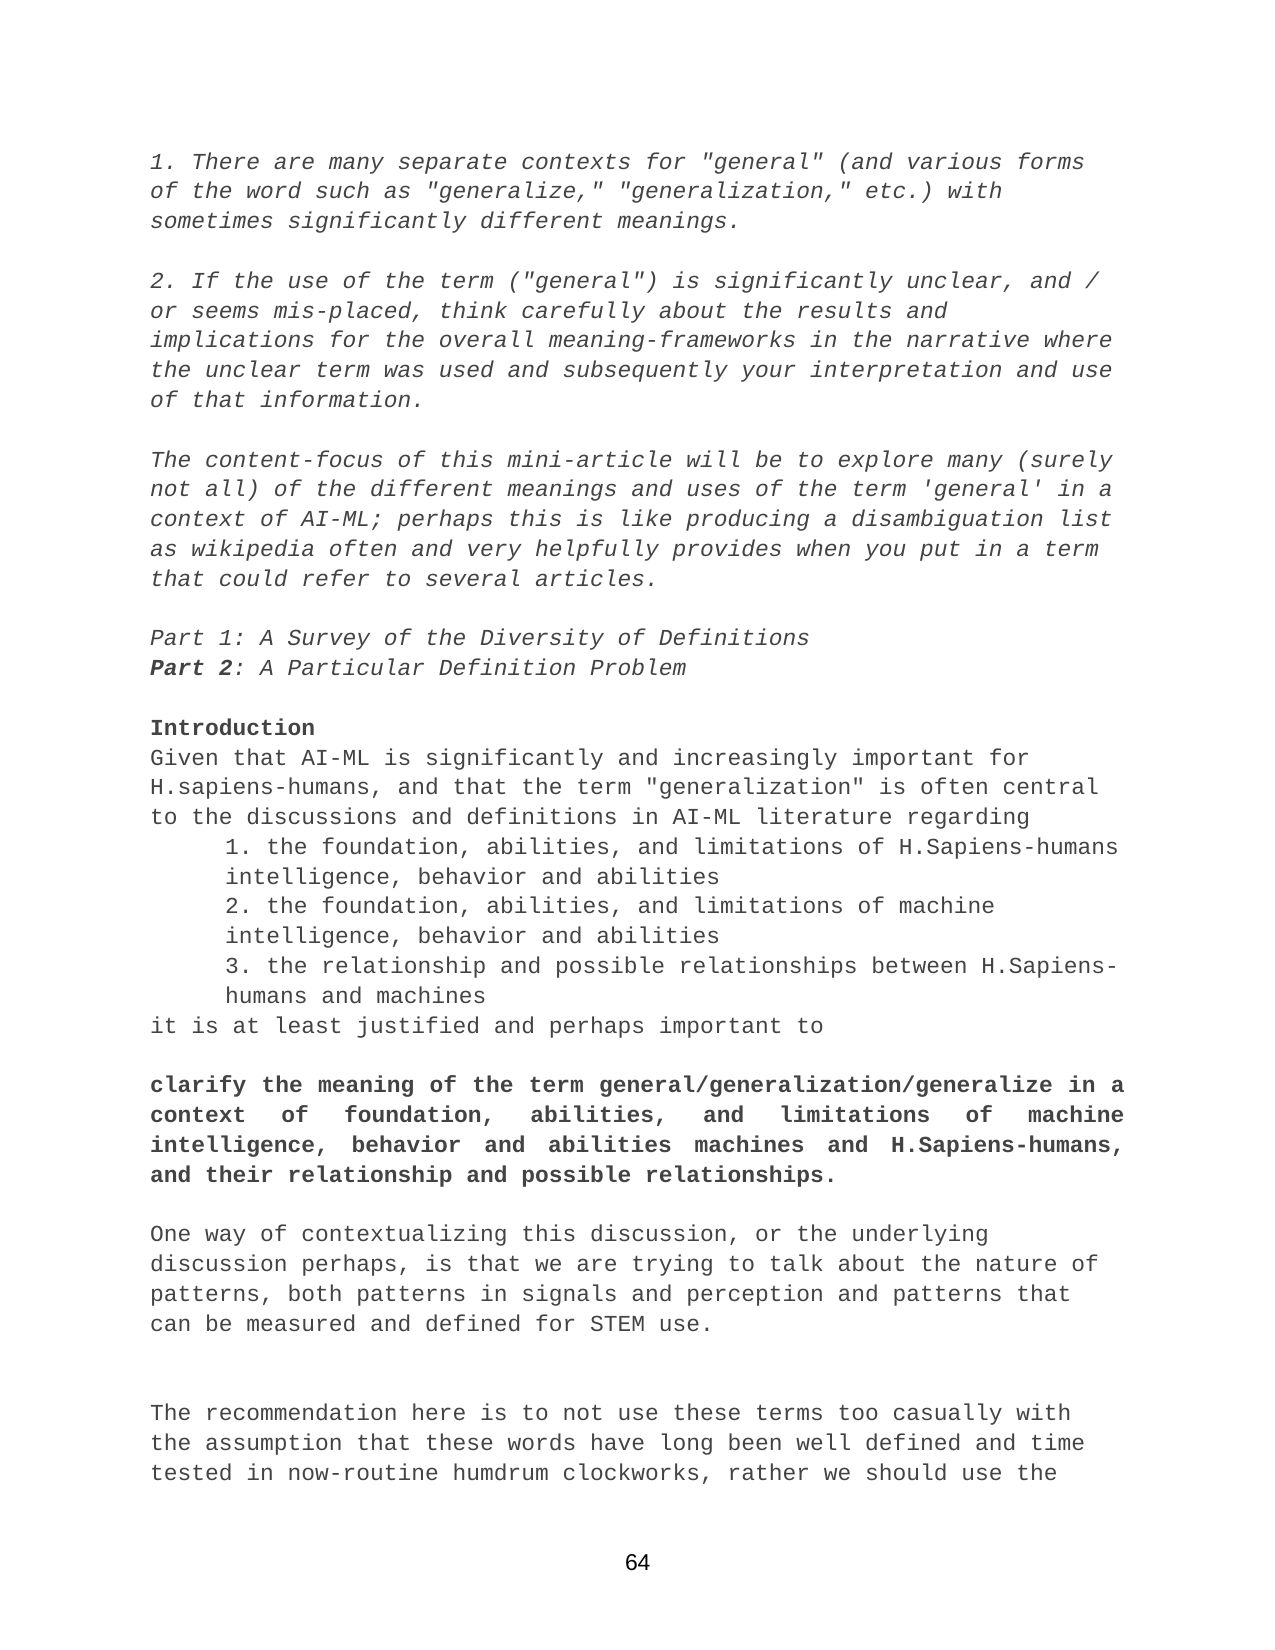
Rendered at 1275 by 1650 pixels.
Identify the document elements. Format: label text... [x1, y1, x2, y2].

text clarify the meaning of the term general/generalization/generalize in a context of foundation, abilities, and limitations of machine intelligence, behavior and abilities machines and H.Sapiens-humans, and their relationship and possible relationships. [150, 1073, 1125, 1189]
text The content-focus of this mini-article will be to explore many (surely not all) of the different meanings and uses of the term 'general' in a context of AI-ML; perhaps this is like producing a disambiguation list as wikipedia often and very helpfully provides when you put in a term that could refer to several articles. [150, 448, 1125, 593]
text 3. the relationship and possible relationships between H.Sapiens-humans and machines [225, 954, 1125, 1010]
text The recommendation here is to not use these terms too casually with the assumption that these words have long been well defined and time tested in now-routine humdrum clockworks, rather we should use the [150, 1401, 1125, 1487]
text Part 1: A Survey of the Diversity of Definitions [150, 627, 1125, 653]
text 1. the foundation, abilities, and limitations of H.Sapiens-humans intelligence, behavior and abilities [225, 835, 1125, 891]
text it is at least justified and perhaps important to [150, 1014, 1125, 1040]
text Part 2: A Particular Definition Problem [150, 656, 1125, 682]
text One way of contextualizing this discussion, or the underlying discussion perhaps, is that we are trying to talk about the nature of patterns, both patterns in signals and perception and patterns that can be measured and defined for STEM use. [150, 1222, 1125, 1338]
text Given that AI-ML is significantly and increasingly important for H.sapiens-humans, and that the term "generalization" is often central to the discussions and definitions in AI-ML literature regarding [150, 746, 1125, 831]
text Introduction [150, 716, 1125, 742]
text 2. the foundation, abilities, and limitations of machine intelligence, behavior and abilities [225, 895, 1125, 951]
text 1. There are many separate contexts for "general" (and various forms of the word such as "generalize," "generalization," etc.) with sometimes significantly different meanings. [150, 150, 1125, 236]
text 2. If the use of the term ("general") is significantly unclear, and / or seems mis-placed, think carefully about the results and implications for the overall meaning-frameworks in the narrative where the unclear term was used and subsequently your interpretation and use of that information. [150, 269, 1125, 414]
